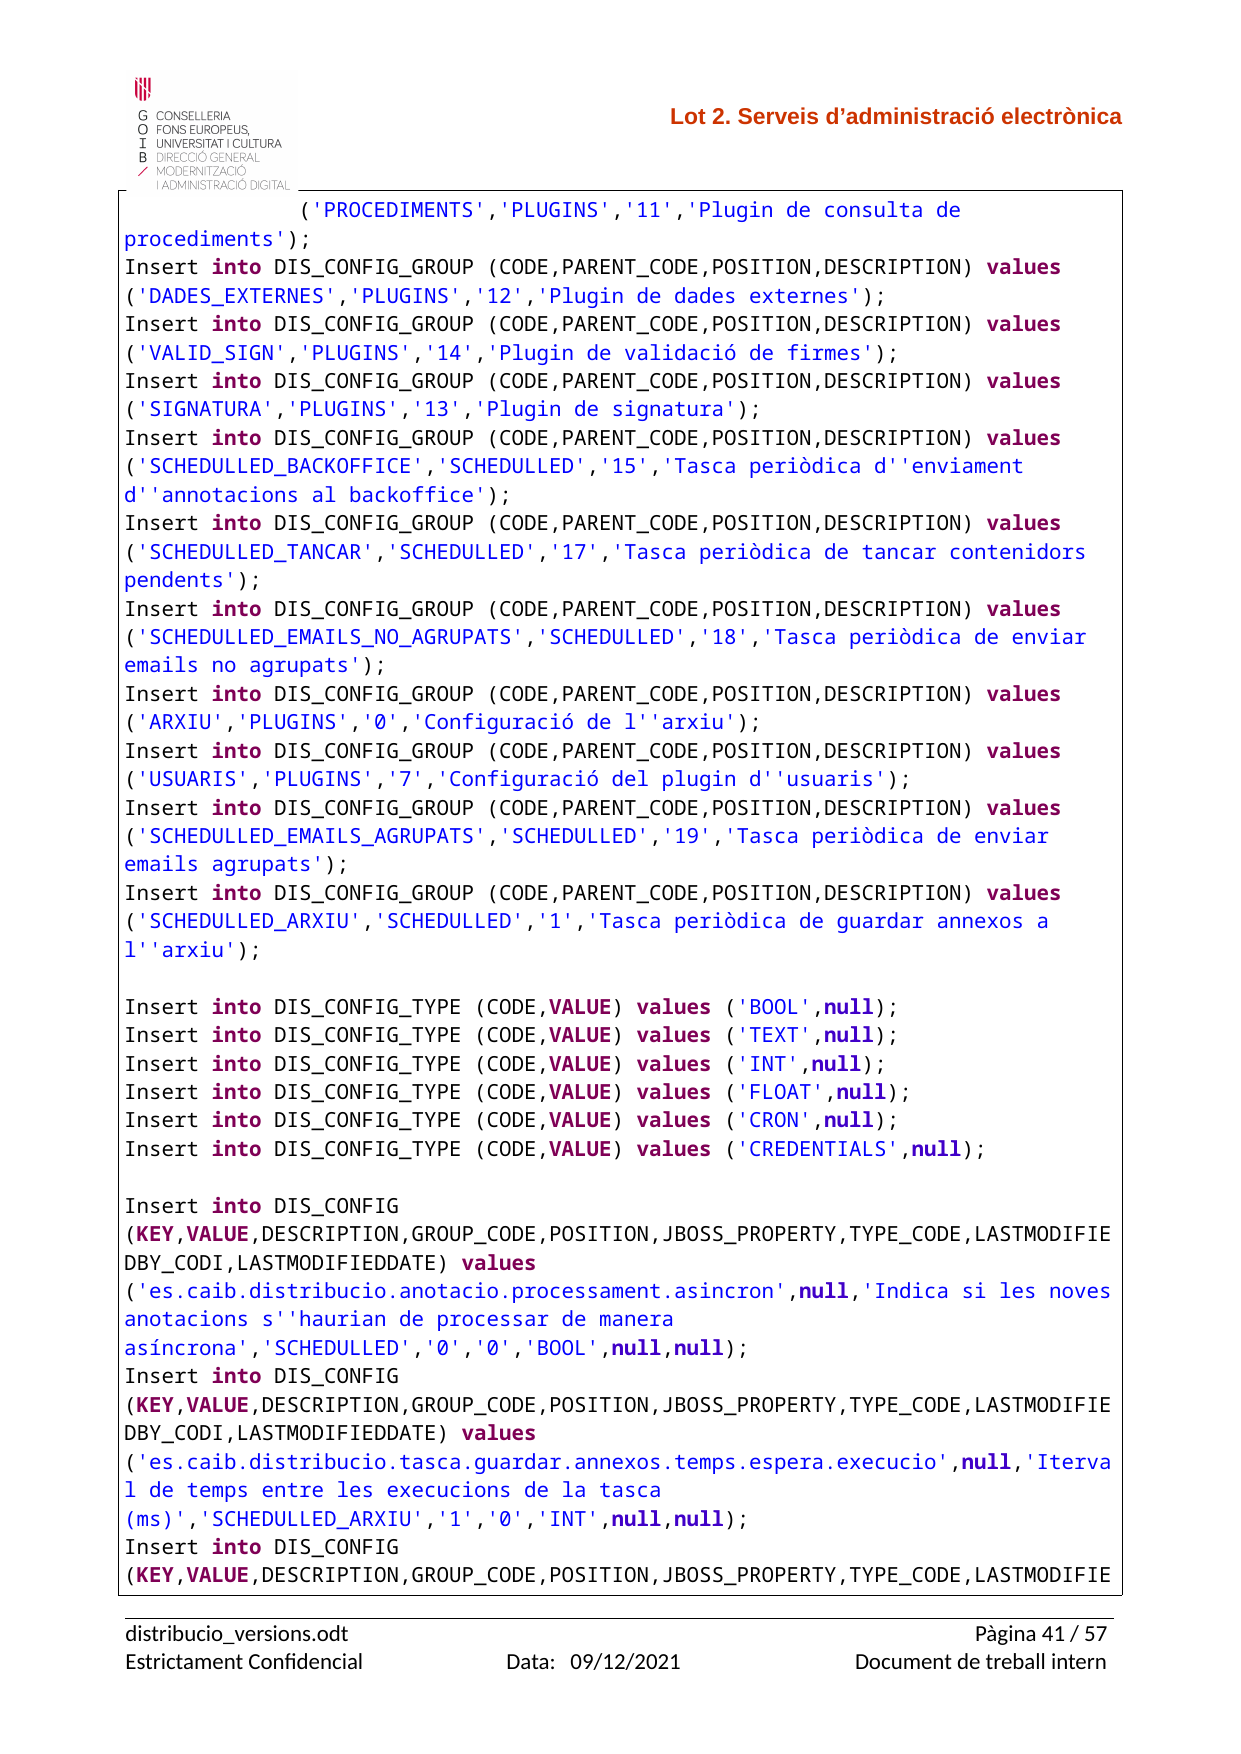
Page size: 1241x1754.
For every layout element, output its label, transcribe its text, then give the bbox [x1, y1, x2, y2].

table_header ('PROCEDIMENTS','PLUGINS','11','Plugin de consulta de procediments'); Insert into DIS_CONFIG_GROUP (CODE,PARENT_CODE,POSITION,DESCRIPTION) values ('DADES_EXTERNES','PLUGINS','12','Plugin de dades externes'); Insert into DIS_CONFIG_GROUP (CODE,PARENT_CODE,POSITION,DESCRIPTION) values ('VALID_SIGN','PLUGINS','14','Plugin de validació de firmes'); Insert into DIS_CONFIG_GROUP (CODE,PARENT_CODE,POSITION,DESCRIPTION) values ('SIGNATURA','PLUGINS','13','Plugin de signatura'); Insert into DIS_CONFIG_GROUP (CODE,PARENT_CODE,POSITION,DESCRIPTION) values ('SCHEDULLED_BACKOFFICE','SCHEDULLED','15','Tasca periòdica d''enviament d''annotacions al backoffice'); Insert into DIS_CONFIG_GROUP (CODE,PARENT_CODE,POSITION,DESCRIPTION) values ('SCHEDULLED_TANCAR','SCHEDULLED','17','Tasca periòdica de tancar contenidors pendents'); Insert into DIS_CONFIG_GROUP (CODE,PARENT_CODE,POSITION,DESCRIPTION) values ('SCHEDULLED_EMAILS_NO_AGRUPATS','SCHEDULLED','18','Tasca periòdica de enviar emails no agrupats'); Insert into DIS_CONFIG_GROUP (CODE,PARENT_CODE,POSITION,DESCRIPTION) values ('ARXIU','PLUGINS','0','Configuració de l''arxiu'); Insert into DIS_CONFIG_GROUP (CODE,PARENT_CODE,POSITION,DESCRIPTION) values ('USUARIS','PLUGINS','7','Configuració del plugin d''usuaris'); Insert into DIS_CONFIG_GROUP (CODE,PARENT_CODE,POSITION,DESCRIPTION) values ('SCHEDULLED_EMAILS_AGRUPATS','SCHEDULLED','19','Tasca periòdica de enviar emails agrupats'); Insert into DIS_CONFIG_GROUP (CODE,PARENT_CODE,POSITION,DESCRIPTION) values ('SCHEDULLED_ARXIU','SCHEDULLED','1','Tasca periòdica de guardar annexos a l''arxiu'); Insert into DIS_CONFIG_TYPE (CODE,VALUE) values ('BOOL',null); Insert into DIS_CONFIG_TYPE (CODE,VALUE) values ('TEXT',null); Insert into DIS_CONFIG_TYPE (CODE,VALUE) values ('INT',null); Insert into DIS_CONFIG_TYPE (CODE,VALUE) values ('FLOAT',null); Insert into DIS_CONFIG_TYPE (CODE,VALUE) values ('CRON',null); Insert into DIS_CONFIG_TYPE (CODE,VALUE) values ('CREDENTIALS',null); Insert into DIS_CONFIG (KEY,VALUE,DESCRIPTION,GROUP_CODE,POSITION,JBOSS_PROPERTY,TYPE_CODE,LASTMODIFIEDBY_CODI,LASTMODIFIEDDATE) values ('es.caib.distribucio.anotacio.processament.asincron',null,'Indica si les noves anotacions s''haurian de processar de manera asíncrona','SCHEDULLED','0','0','BOOL',null,null); Insert into DIS_CONFIG (KEY,VALUE,DESCRIPTION,GROUP_CODE,POSITION,JBOSS_PROPERTY,TYPE_CODE,LASTMODIFIEDBY_CODI,LASTMODIFIEDDATE) values ('es.caib.distribucio.tasca.guardar.annexos.temps.espera.execucio',null,'Iterval de temps entre les execucions de la tasca (ms)','SCHEDULLED_ARXIU','1','0','INT',null,null); Insert into DIS_CONFIG (KEY,VALUE,DESCRIPTION,GROUP_CODE,POSITION,JBOSS_PROPERTY,TYPE_CODE,LASTMODIFIE [119, 191, 1122, 1595]
picture [126, 70, 299, 197]
